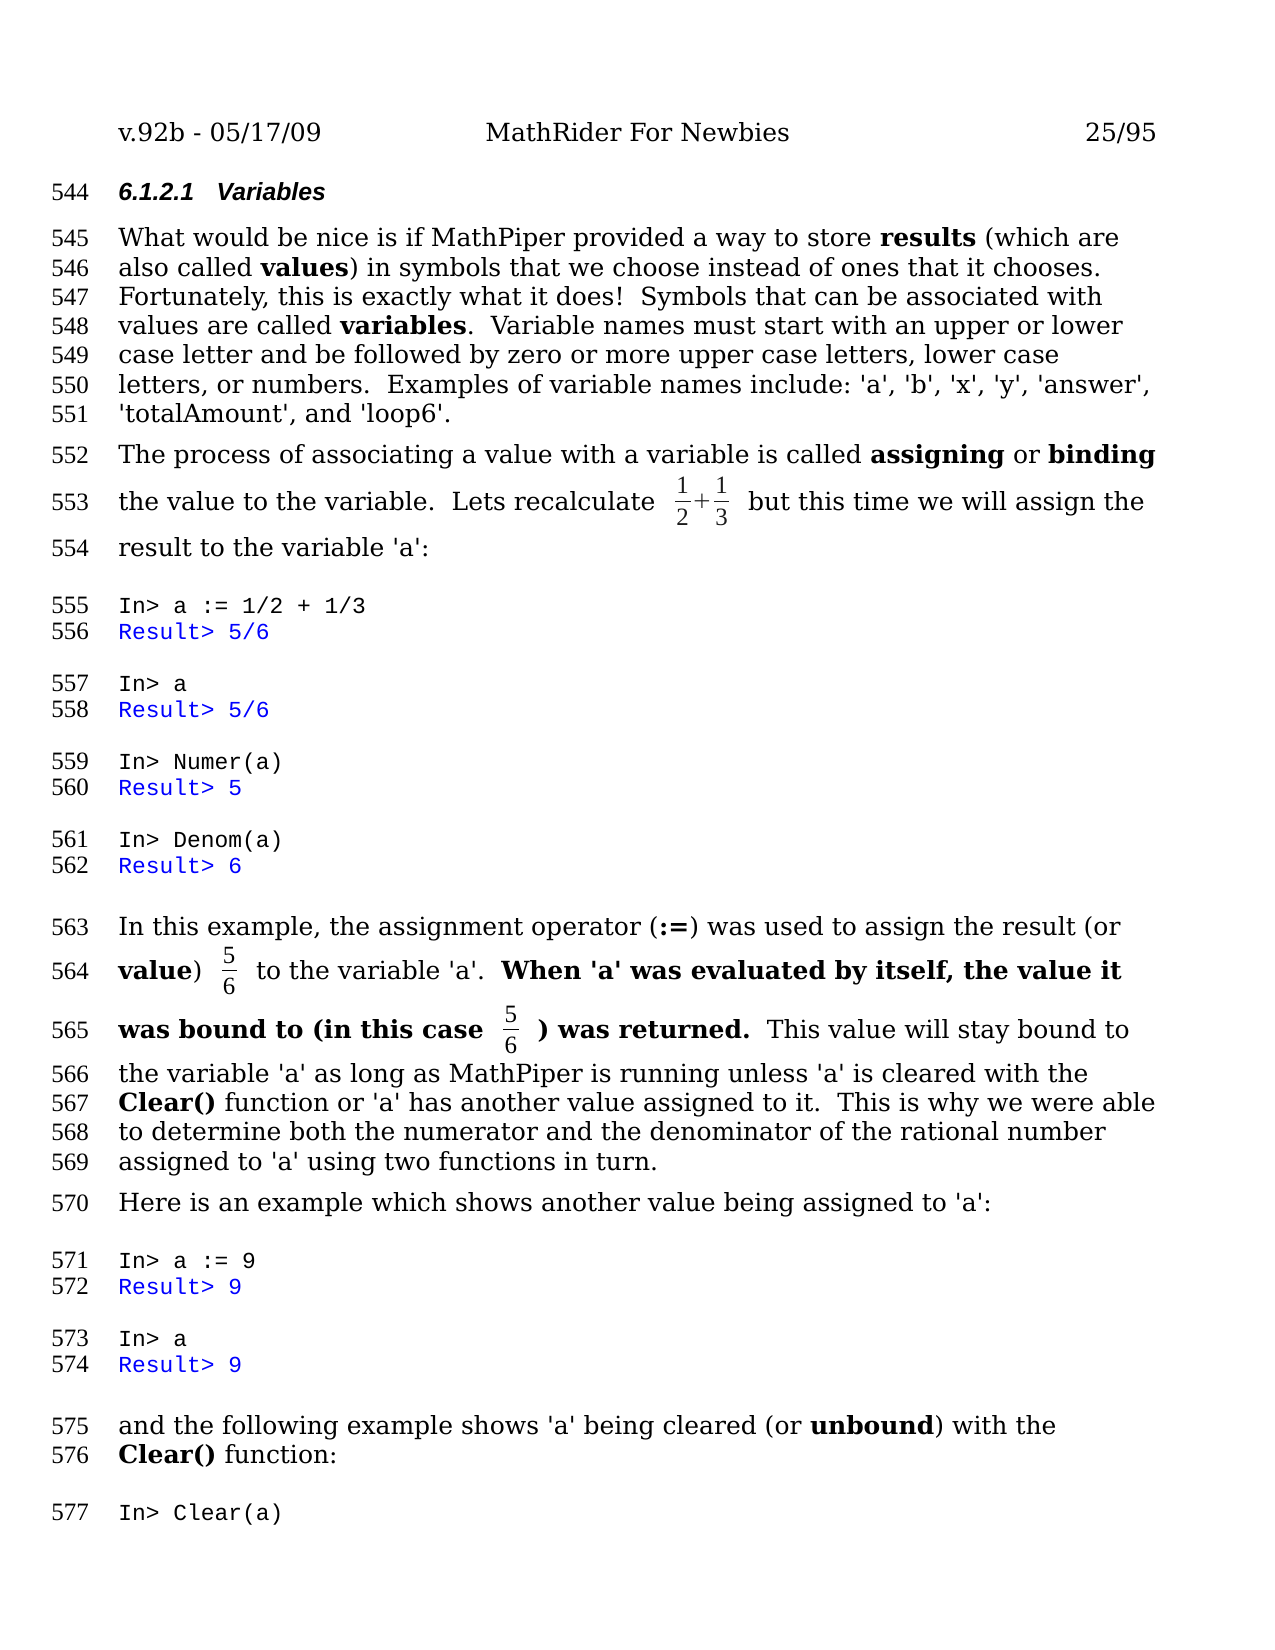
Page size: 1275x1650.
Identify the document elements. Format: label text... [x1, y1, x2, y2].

text Result> 5/6 [118, 621, 1157, 647]
text In> a := 1/2 + 1/3 [118, 595, 1157, 621]
text In> a [118, 672, 1157, 698]
text In> Numer(a) [118, 750, 1157, 776]
text In> Clear(a) [118, 1502, 1157, 1527]
text In> a := 9 [118, 1249, 1157, 1275]
text Result> 9 [118, 1275, 1157, 1301]
text Result> 5 [118, 776, 1157, 802]
subtitle Variables [118, 177, 1157, 205]
text In this example, the assignment operator (:=) was used to assign the result (or value)to the variable 'a'. When 'a' was evaluated by itself, the value it was bound to (in this case) was returned. This value will stay bound to the variable 'a' as long as MathPiper is running unless 'a' is cleared with the Clear() function or 'a' has another value assigned to it. This is why we were able to determine both the numerator and the denominator of the rational number assigned to 'a' using two functions in turn. [118, 912, 1157, 1176]
text What would be nice is if MathPiper provided a way to store results (which are also called values) in symbols that we choose instead of ones that it chooses. Fortunately, this is exactly what it does! Symbols that can be associated with values are called variables. Variable names must start with an upper or lower case letter and be followed by zero or more upper case letters, lower case letters, or numbers. Examples of variable names include: 'a', 'b', 'x', 'y', 'answer', 'totalAmount', and 'loop6'. [118, 223, 1157, 428]
text Here is an example which shows another value being assigned to 'a': [118, 1188, 1157, 1217]
text In> Denom(a) [118, 828, 1157, 854]
text Result> 5/6 [118, 698, 1157, 724]
text and the following example shows 'a' being cleared (or unbound) with the Clear() function: [118, 1411, 1157, 1469]
text Result> 9 [118, 1353, 1157, 1379]
text The process of associating a value with a variable is called assigning or binding the value to the variable. Lets recalculatebut this time we will assign the result to the variable 'a': [118, 440, 1157, 563]
text Result> 6 [118, 854, 1157, 880]
text In> a [118, 1327, 1157, 1353]
